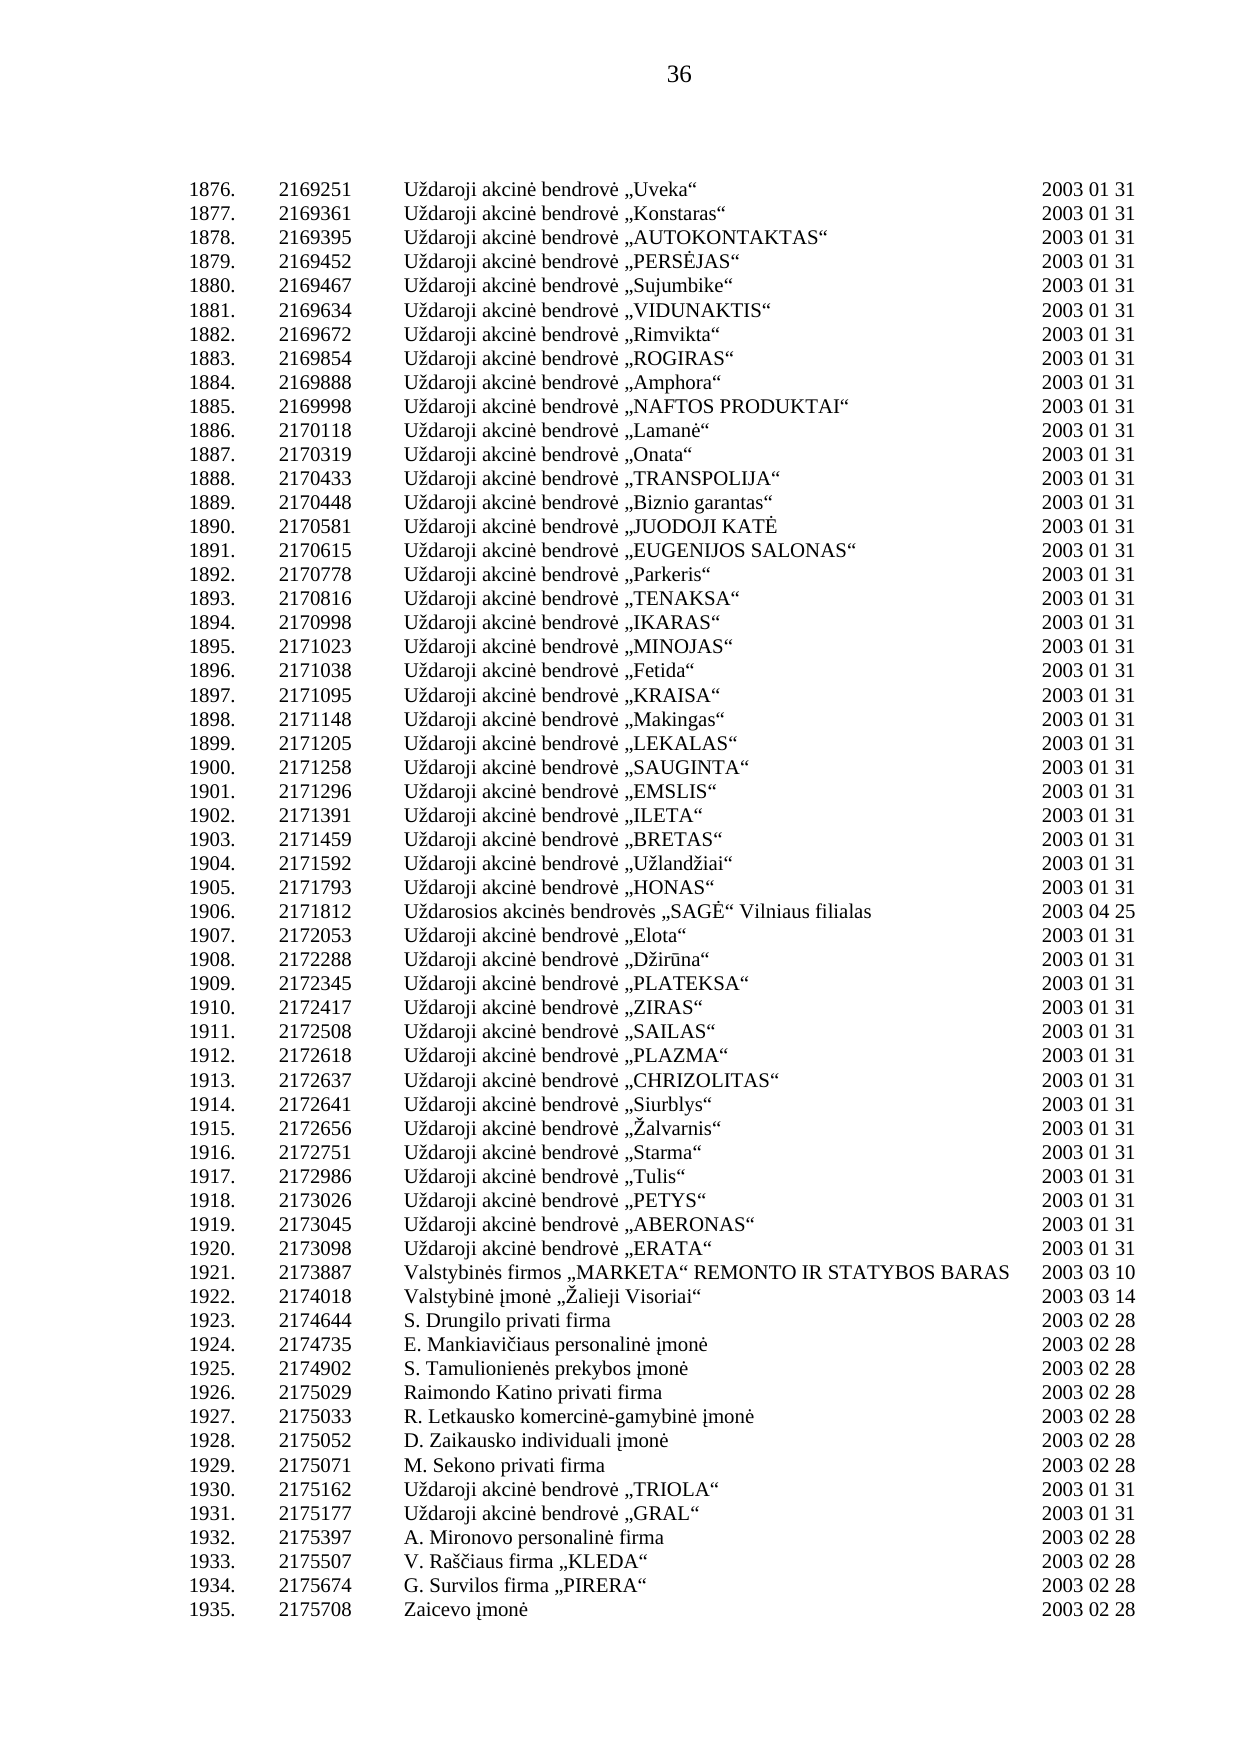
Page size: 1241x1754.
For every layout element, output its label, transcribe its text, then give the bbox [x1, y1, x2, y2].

table_cell 2175397 [267, 1525, 392, 1549]
table_cell 1901. [177, 779, 267, 803]
table_cell 2172641 [267, 1092, 392, 1116]
table_cell Uždaroji akcinė bendrovė „PLAZMA“ [393, 1044, 1030, 1067]
table_cell Uždaroji akcinė bendrovė „Elota“ [393, 923, 1030, 947]
table_cell 2003 01 31 [1030, 201, 1181, 225]
table_cell 2003 01 31 [1030, 779, 1181, 803]
table_cell 2169251 [267, 177, 392, 201]
table_cell 1904. [177, 851, 267, 875]
table_cell Uždaroji akcinė bendrovė „Uveka“ [393, 177, 1030, 201]
table_cell 2173045 [267, 1212, 392, 1236]
table_cell 1918. [177, 1188, 267, 1212]
table_cell 1930. [177, 1477, 267, 1501]
table_cell Uždaroji akcinė bendrovė „Konstaras“ [393, 201, 1030, 225]
table_cell 1922. [177, 1284, 267, 1308]
table_cell 1878. [177, 225, 267, 249]
table_cell 2171592 [267, 851, 392, 875]
table_cell 1881. [177, 298, 267, 322]
table_cell 2172751 [267, 1140, 392, 1164]
table_cell 2003 02 28 [1030, 1404, 1181, 1428]
table_cell Uždaroji akcinė bendrovė „CHRIZOLITAS“ [393, 1068, 1030, 1092]
table_cell 1897. [177, 683, 267, 707]
table_cell 2003 02 28 [1030, 1356, 1181, 1380]
table_cell 2003 02 28 [1030, 1332, 1181, 1356]
table_cell 2003 01 31 [1030, 1044, 1181, 1067]
table_cell Uždaroji akcinė bendrovė „EUGENIJOS SALONAS“ [393, 538, 1030, 562]
table_cell 2174735 [267, 1332, 392, 1356]
table_cell 1906. [177, 899, 267, 923]
table_cell 2170433 [267, 466, 392, 490]
table_cell 2003 01 31 [1030, 1477, 1181, 1501]
table_cell 2003 02 28 [1030, 1453, 1181, 1477]
table_cell Uždaroji akcinė bendrovė „MINOJAS“ [393, 634, 1030, 658]
table_cell 2171459 [267, 827, 392, 851]
table_cell 2169467 [267, 274, 392, 297]
table_cell Uždaroji akcinė bendrovė „PLATEKSA“ [393, 971, 1030, 995]
table_cell 2171812 [267, 899, 392, 923]
table_cell 2003 01 31 [1030, 1164, 1181, 1188]
table_cell 2003 01 31 [1030, 298, 1181, 322]
table_cell 2003 01 31 [1030, 1068, 1181, 1092]
table_cell 1898. [177, 707, 267, 731]
table_cell 2003 01 31 [1030, 923, 1181, 947]
table_cell 2173026 [267, 1188, 392, 1212]
table_cell 2003 04 25 [1030, 899, 1181, 923]
table_cell Uždaroji akcinė bendrovė „LEKALAS“ [393, 731, 1030, 755]
table_cell 1884. [177, 370, 267, 394]
table_cell 2003 01 31 [1030, 610, 1181, 634]
table_cell 2173887 [267, 1260, 392, 1284]
table_cell 1883. [177, 346, 267, 370]
table_cell 2170319 [267, 442, 392, 466]
table_cell V. Raščiaus firma „KLEDA“ [393, 1549, 1030, 1573]
table_cell 1931. [177, 1501, 267, 1525]
table_cell 1923. [177, 1308, 267, 1332]
table_cell 2175033 [267, 1404, 392, 1428]
table_cell 2003 02 28 [1030, 1380, 1181, 1404]
table_cell 1913. [177, 1068, 267, 1092]
table_cell 1880. [177, 274, 267, 297]
table_cell 1910. [177, 995, 267, 1019]
table_cell Uždaroji akcinė bendrovė „VIDUNAKTIS“ [393, 298, 1030, 322]
table_cell 2169395 [267, 225, 392, 249]
table_cell 2172637 [267, 1068, 392, 1092]
table_cell 1928. [177, 1429, 267, 1452]
table_cell 1934. [177, 1573, 267, 1597]
table_cell Uždaroji akcinė bendrovė „AUTOKONTAKTAS“ [393, 225, 1030, 249]
table_cell 2170998 [267, 610, 392, 634]
table_cell Uždaroji akcinė bendrovė „Starma“ [393, 1140, 1030, 1164]
table_cell Uždaroji akcinė bendrovė „Onata“ [393, 442, 1030, 466]
table_cell 2172345 [267, 971, 392, 995]
table_cell Uždaroji akcinė bendrovė „SAILAS“ [393, 1019, 1030, 1043]
table_cell R. Letkausko komercinė-gamybinė įmonė [393, 1404, 1030, 1428]
table_cell 2003 01 31 [1030, 995, 1181, 1019]
table_cell 2003 01 31 [1030, 707, 1181, 731]
table_cell 2003 01 31 [1030, 514, 1181, 538]
table_cell Uždaroji akcinė bendrovė „BRETAS“ [393, 827, 1030, 851]
table_cell 2003 01 31 [1030, 803, 1181, 827]
table_cell 2003 01 31 [1030, 947, 1181, 971]
table_cell 2003 02 28 [1030, 1308, 1181, 1332]
table_cell 2003 01 31 [1030, 490, 1181, 514]
table_cell 2003 03 10 [1030, 1260, 1181, 1284]
table_cell 2170581 [267, 514, 392, 538]
table_cell 2003 01 31 [1030, 1019, 1181, 1043]
table_cell 1894. [177, 610, 267, 634]
table_cell 2170448 [267, 490, 392, 514]
table_cell Uždarosios akcinės bendrovės „SAGĖ“ Vilniaus filialas [393, 899, 1030, 923]
table_cell 2003 01 31 [1030, 249, 1181, 273]
table_cell 2003 01 31 [1030, 225, 1181, 249]
table_cell Uždaroji akcinė bendrovė „ABERONAS“ [393, 1212, 1030, 1236]
table_cell 2170118 [267, 418, 392, 442]
table_cell 1902. [177, 803, 267, 827]
table_cell 2171148 [267, 707, 392, 731]
table_cell Uždaroji akcinė bendrovė „JUODOJI KATĖ [393, 514, 1030, 538]
table_cell 2003 01 31 [1030, 394, 1181, 418]
table_cell 1926. [177, 1380, 267, 1404]
table_cell Uždaroji akcinė bendrovė „ERATA“ [393, 1236, 1030, 1260]
table_cell 1919. [177, 1212, 267, 1236]
table_cell 2174902 [267, 1356, 392, 1380]
table_cell Valstybinės firmos „MARKETA“ REMONTO IR STATYBOS BARAS [393, 1260, 1030, 1284]
table_cell 2003 01 31 [1030, 875, 1181, 899]
table_cell 2003 01 31 [1030, 634, 1181, 658]
table_cell M. Sekono privati firma [393, 1453, 1030, 1477]
table_cell 1889. [177, 490, 267, 514]
table_cell Uždaroji akcinė bendrovė „Užlandžiai“ [393, 851, 1030, 875]
table_cell 2003 01 31 [1030, 683, 1181, 707]
table_cell 1915. [177, 1116, 267, 1140]
table_cell 1895. [177, 634, 267, 658]
table_cell 2170615 [267, 538, 392, 562]
table_cell 1876. [177, 177, 267, 201]
table_cell 1917. [177, 1164, 267, 1188]
table_cell Uždaroji akcinė bendrovė „SAUGINTA“ [393, 755, 1030, 779]
table_cell 1912. [177, 1044, 267, 1067]
table_cell Uždaroji akcinė bendrovė „TRIOLA“ [393, 1477, 1030, 1501]
table_cell 2175162 [267, 1477, 392, 1501]
table_cell 2003 01 31 [1030, 971, 1181, 995]
table_cell 2169854 [267, 346, 392, 370]
table_cell 2003 02 28 [1030, 1525, 1181, 1549]
table_cell 1929. [177, 1453, 267, 1477]
table_cell 2003 01 31 [1030, 1188, 1181, 1212]
table_cell 2170816 [267, 586, 392, 610]
table_cell Uždaroji akcinė bendrovė „Žalvarnis“ [393, 1116, 1030, 1140]
table_cell D. Zaikausko individuali įmonė [393, 1429, 1030, 1452]
table_cell 2003 01 31 [1030, 1092, 1181, 1116]
table_cell 2003 01 31 [1030, 851, 1181, 875]
table_cell Uždaroji akcinė bendrovė „PERSĖJAS“ [393, 249, 1030, 273]
table_cell Uždaroji akcinė bendrovė „Sujumbike“ [393, 274, 1030, 297]
table_cell 1905. [177, 875, 267, 899]
table_cell 1899. [177, 731, 267, 755]
table_cell 2003 01 31 [1030, 586, 1181, 610]
table_cell 2003 02 28 [1030, 1597, 1181, 1621]
table_cell 2175071 [267, 1453, 392, 1477]
table_cell 1879. [177, 249, 267, 273]
table_cell Uždaroji akcinė bendrovė „Amphora“ [393, 370, 1030, 394]
table_cell 1896. [177, 659, 267, 682]
table_cell Uždaroji akcinė bendrovė „KRAISA“ [393, 683, 1030, 707]
table_cell 2003 01 31 [1030, 731, 1181, 755]
table_cell Uždaroji akcinė bendrovė „TRANSPOLIJA“ [393, 466, 1030, 490]
table_cell 1909. [177, 971, 267, 995]
table_cell 2003 01 31 [1030, 466, 1181, 490]
table_cell 1892. [177, 562, 267, 586]
table_cell Uždaroji akcinė bendrovė „Siurblys“ [393, 1092, 1030, 1116]
table_cell 1886. [177, 418, 267, 442]
table_cell Uždaroji akcinė bendrovė „IKARAS“ [393, 610, 1030, 634]
table_cell 2003 01 31 [1030, 442, 1181, 466]
table_cell Uždaroji akcinė bendrovė „Lamanė“ [393, 418, 1030, 442]
table_cell 1920. [177, 1236, 267, 1260]
table_cell Uždaroji akcinė bendrovė „Makingas“ [393, 707, 1030, 731]
table_cell 2169998 [267, 394, 392, 418]
table_cell 2003 02 28 [1030, 1573, 1181, 1597]
table_cell Raimondo Katino privati firma [393, 1380, 1030, 1404]
table_cell 2003 01 31 [1030, 418, 1181, 442]
table_cell 2171023 [267, 634, 392, 658]
table_cell 2175052 [267, 1429, 392, 1452]
table_cell Uždaroji akcinė bendrovė „TENAKSA“ [393, 586, 1030, 610]
table_cell Zaicevo įmonė [393, 1597, 1030, 1621]
table_cell 2175177 [267, 1501, 392, 1525]
table_cell 1921. [177, 1260, 267, 1284]
table_cell 1908. [177, 947, 267, 971]
table_cell 2172656 [267, 1116, 392, 1140]
table_cell Uždaroji akcinė bendrovė „Tulis“ [393, 1164, 1030, 1188]
table_cell 2172986 [267, 1164, 392, 1188]
table_cell Uždaroji akcinė bendrovė „NAFTOS PRODUKTAI“ [393, 394, 1030, 418]
table_cell 2171205 [267, 731, 392, 755]
table_cell 2172288 [267, 947, 392, 971]
table_cell 2003 01 31 [1030, 322, 1181, 346]
table_cell 1877. [177, 201, 267, 225]
table_cell 1916. [177, 1140, 267, 1164]
table_cell 2174644 [267, 1308, 392, 1332]
table_cell Uždaroji akcinė bendrovė „Parkeris“ [393, 562, 1030, 586]
table_cell 2173098 [267, 1236, 392, 1260]
table_cell 2003 01 31 [1030, 274, 1181, 297]
table_cell 2003 01 31 [1030, 1116, 1181, 1140]
table_cell Uždaroji akcinė bendrovė „ILETA“ [393, 803, 1030, 827]
table_cell 2003 01 31 [1030, 827, 1181, 851]
table_cell A. Mironovo personalinė firma [393, 1525, 1030, 1549]
table_cell E. Mankiavičiaus personalinė įmonė [393, 1332, 1030, 1356]
table_cell 2003 02 28 [1030, 1549, 1181, 1573]
table_cell 1885. [177, 394, 267, 418]
table_cell 1900. [177, 755, 267, 779]
table_cell 2172417 [267, 995, 392, 1019]
table_cell G. Survilos firma „PIRERA“ [393, 1573, 1030, 1597]
table_cell 2003 01 31 [1030, 659, 1181, 682]
table_cell 2003 01 31 [1030, 177, 1181, 201]
table_cell 1927. [177, 1404, 267, 1428]
table_cell 1907. [177, 923, 267, 947]
table_cell 1925. [177, 1356, 267, 1380]
table_cell Valstybinė įmonė „Žalieji Visoriai“ [393, 1284, 1030, 1308]
table_cell 1891. [177, 538, 267, 562]
table_cell 2175029 [267, 1380, 392, 1404]
table_cell 1924. [177, 1332, 267, 1356]
table_cell 2175674 [267, 1573, 392, 1597]
table_cell 2003 01 31 [1030, 346, 1181, 370]
table_cell Uždaroji akcinė bendrovė „EMSLIS“ [393, 779, 1030, 803]
table_cell 2003 01 31 [1030, 538, 1181, 562]
table_cell Uždaroji akcinė bendrovė „Džirūna“ [393, 947, 1030, 971]
table_cell Uždaroji akcinė bendrovė „ROGIRAS“ [393, 346, 1030, 370]
table_cell 2003 01 31 [1030, 1140, 1181, 1164]
table_cell 1933. [177, 1549, 267, 1573]
table_cell 1932. [177, 1525, 267, 1549]
table_cell S. Drungilo privati firma [393, 1308, 1030, 1332]
table_cell 2003 01 31 [1030, 1212, 1181, 1236]
table_cell 2174018 [267, 1284, 392, 1308]
table_cell 1890. [177, 514, 267, 538]
table_cell 2171095 [267, 683, 392, 707]
table_cell 2169634 [267, 298, 392, 322]
table_cell 2003 01 31 [1030, 562, 1181, 586]
table_cell 2171038 [267, 659, 392, 682]
table_cell Uždaroji akcinė bendrovė „HONAS“ [393, 875, 1030, 899]
table_cell 2171391 [267, 803, 392, 827]
table_cell 1887. [177, 442, 267, 466]
table_cell 2171793 [267, 875, 392, 899]
table_cell 2175708 [267, 1597, 392, 1621]
table_cell Uždaroji akcinė bendrovė „Biznio garantas“ [393, 490, 1030, 514]
table_cell 1903. [177, 827, 267, 851]
table_cell 1893. [177, 586, 267, 610]
table_cell 2170778 [267, 562, 392, 586]
table_cell Uždaroji akcinė bendrovė „GRAL“ [393, 1501, 1030, 1525]
table_cell Uždaroji akcinė bendrovė „Rimvikta“ [393, 322, 1030, 346]
table_cell 1935. [177, 1597, 267, 1621]
table_cell S. Tamulionienės prekybos įmonė [393, 1356, 1030, 1380]
table_cell 2003 03 14 [1030, 1284, 1181, 1308]
table_cell 2172618 [267, 1044, 392, 1067]
table_cell Uždaroji akcinė bendrovė „Fetida“ [393, 659, 1030, 682]
table_cell 2169361 [267, 201, 392, 225]
table_cell 1911. [177, 1019, 267, 1043]
table_cell 2169452 [267, 249, 392, 273]
table_cell Uždaroji akcinė bendrovė „ZIRAS“ [393, 995, 1030, 1019]
table_cell 2172508 [267, 1019, 392, 1043]
table_cell 2169672 [267, 322, 392, 346]
table_cell 2003 01 31 [1030, 370, 1181, 394]
table_cell 1882. [177, 322, 267, 346]
table_cell 2003 01 31 [1030, 1501, 1181, 1525]
table_cell 2171258 [267, 755, 392, 779]
table_cell 2171296 [267, 779, 392, 803]
table_cell Uždaroji akcinė bendrovė „PETYS“ [393, 1188, 1030, 1212]
table_cell 1888. [177, 466, 267, 490]
table_cell 1914. [177, 1092, 267, 1116]
table_cell 2003 02 28 [1030, 1429, 1181, 1452]
table_cell 2175507 [267, 1549, 392, 1573]
table_cell 2169888 [267, 370, 392, 394]
table_cell 2172053 [267, 923, 392, 947]
table_cell 2003 01 31 [1030, 755, 1181, 779]
table_cell 2003 01 31 [1030, 1236, 1181, 1260]
